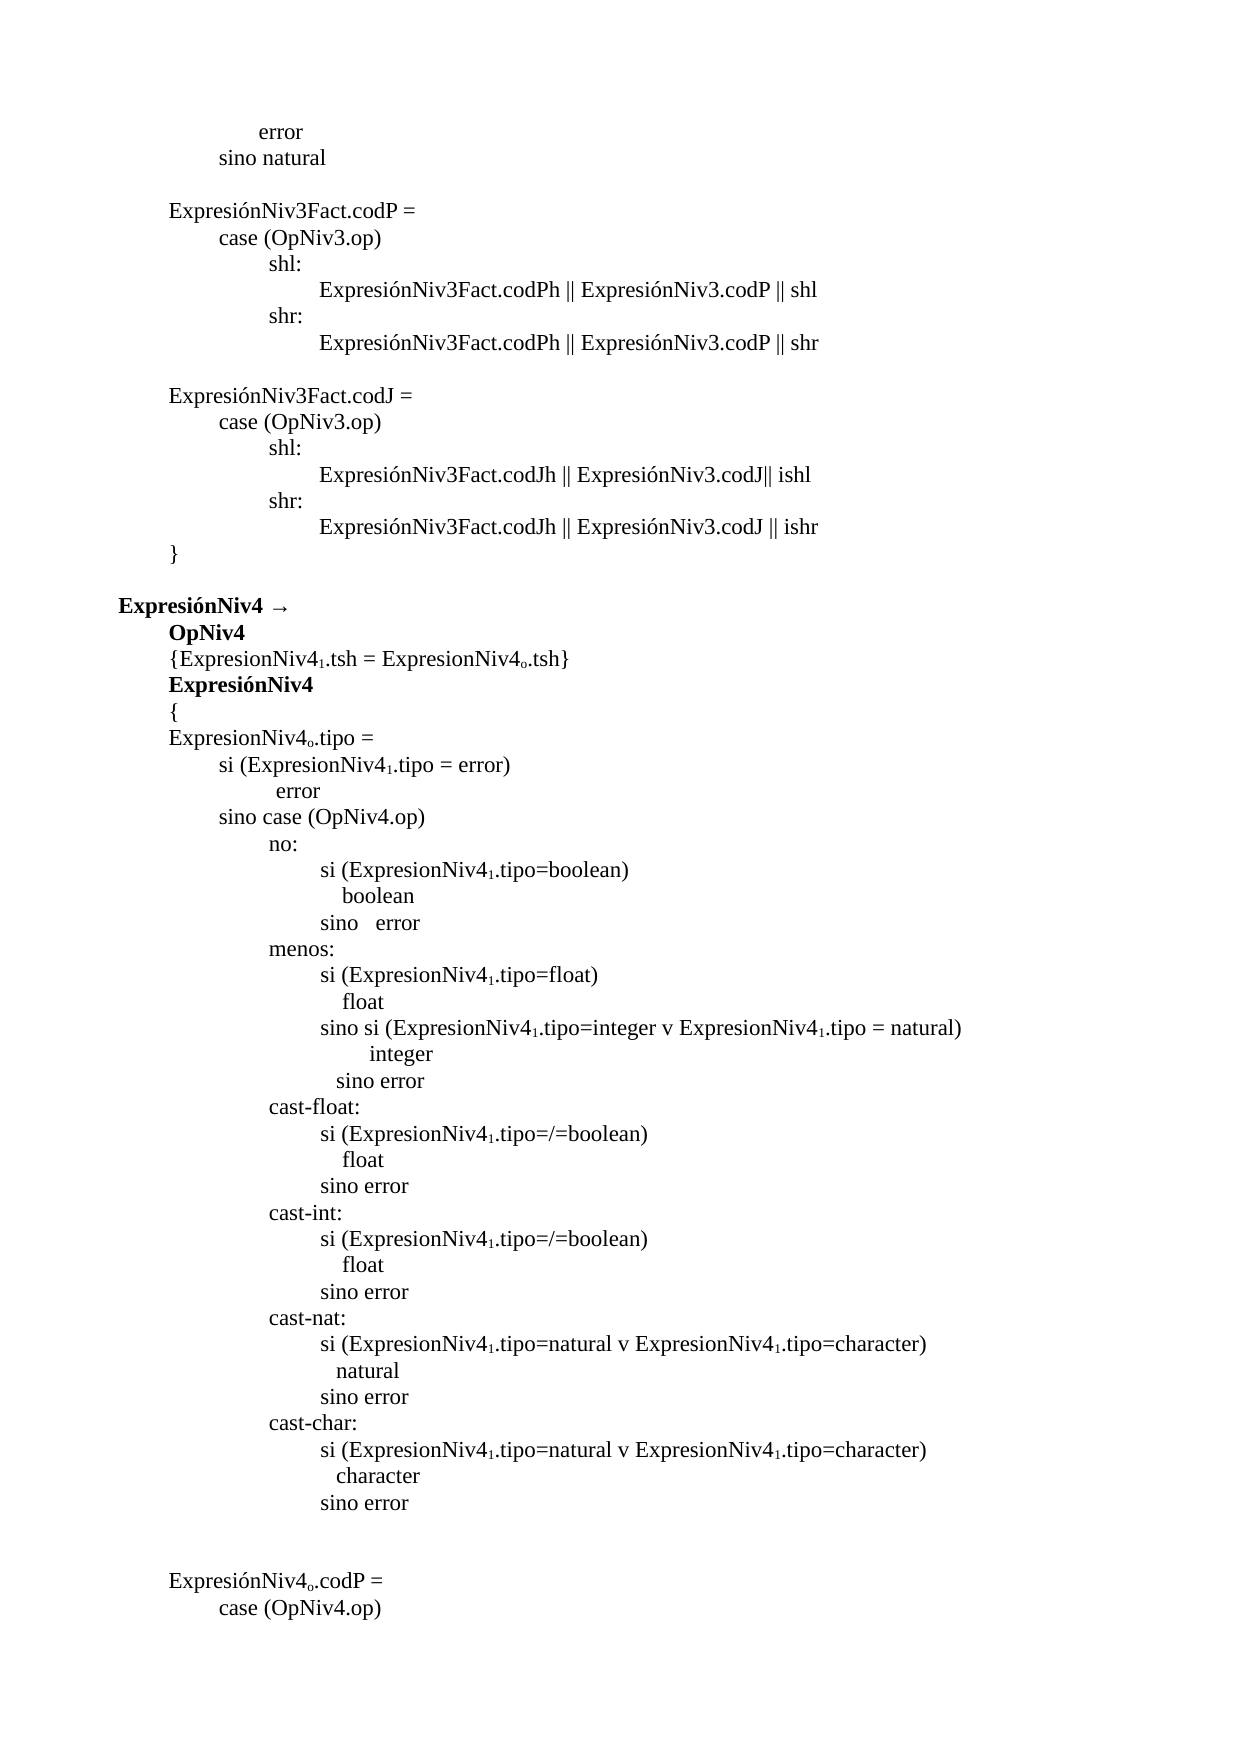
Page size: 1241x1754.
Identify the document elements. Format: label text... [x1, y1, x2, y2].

text ExpresiónNiv3Fact.codJh || ExpresiónNiv3.codJ || ishr [118, 513, 1122, 540]
text si (ExpresionNiv41.tipo=natural v ExpresionNiv41.tipo=character) [118, 1436, 1122, 1462]
text cast-char: [118, 1409, 1122, 1436]
text si (ExpresionNiv41.tipo = error) [118, 751, 1122, 777]
text integer [118, 1041, 1122, 1067]
text si (ExpresionNiv41.tipo=boolean) [118, 856, 1122, 882]
text ExpresiónNiv3Fact.codP = [118, 197, 1122, 223]
text si (ExpresionNiv41.tipo=/=boolean) [118, 1225, 1122, 1251]
text ExpresiónNiv3Fact.codPh || ExpresiónNiv3.codP || shl [118, 276, 1122, 303]
text OpNiv4 [118, 619, 1122, 645]
text ExpresionNiv4o.tipo = [118, 724, 1122, 751]
text sino error [118, 1172, 1122, 1199]
text sino error [118, 909, 1122, 935]
text sino error [118, 1488, 1122, 1515]
text case (OpNiv3.op) [118, 408, 1122, 434]
text si (ExpresionNiv41.tipo=/=boolean) [118, 1119, 1122, 1146]
text cast-float: [118, 1093, 1122, 1119]
text float [118, 988, 1122, 1014]
text {ExpresionNiv41.tsh = ExpresionNiv4o.tsh} [118, 645, 1122, 672]
text float [118, 1251, 1122, 1278]
text sino case (OpNiv4.op) [118, 803, 1122, 830]
text sino si (ExpresionNiv41.tipo=integer v ExpresionNiv41.tipo = natural) [118, 1014, 1122, 1041]
text cast-int: [118, 1199, 1122, 1225]
text ExpresiónNiv4 [118, 672, 1122, 698]
text shr: [118, 303, 1122, 329]
text sino natural [118, 144, 1122, 171]
text case (OpNiv4.op) [118, 1594, 1122, 1620]
text natural [118, 1357, 1122, 1383]
text no: [118, 830, 1122, 856]
text { [118, 698, 1122, 724]
text case (OpNiv3.op) [118, 223, 1122, 250]
text ExpresiónNiv4o.codP = [118, 1568, 1122, 1594]
text shl: [118, 434, 1122, 461]
text ExpresiónNiv3Fact.codPh || ExpresiónNiv3.codP || shr [118, 329, 1122, 355]
text sino error [118, 1383, 1122, 1409]
text ExpresiónNiv4 → [118, 592, 1122, 619]
text cast-nat: [118, 1304, 1122, 1330]
text ExpresiónNiv3Fact.codJ = [118, 382, 1122, 408]
text ExpresiónNiv3Fact.codJh || ExpresiónNiv3.codJ|| ishl [118, 461, 1122, 487]
text sino error [118, 1278, 1122, 1304]
text shr: [118, 487, 1122, 513]
text error [118, 118, 1122, 144]
text float [118, 1146, 1122, 1172]
text sino error [118, 1067, 1122, 1093]
text menos: [118, 935, 1122, 961]
text shl: [118, 250, 1122, 276]
text character [118, 1462, 1122, 1488]
text boolean [118, 882, 1122, 909]
text si (ExpresionNiv41.tipo=float) [118, 961, 1122, 988]
text error [118, 777, 1122, 803]
text } [118, 540, 1122, 566]
text si (ExpresionNiv41.tipo=natural v ExpresionNiv41.tipo=character) [118, 1330, 1122, 1357]
